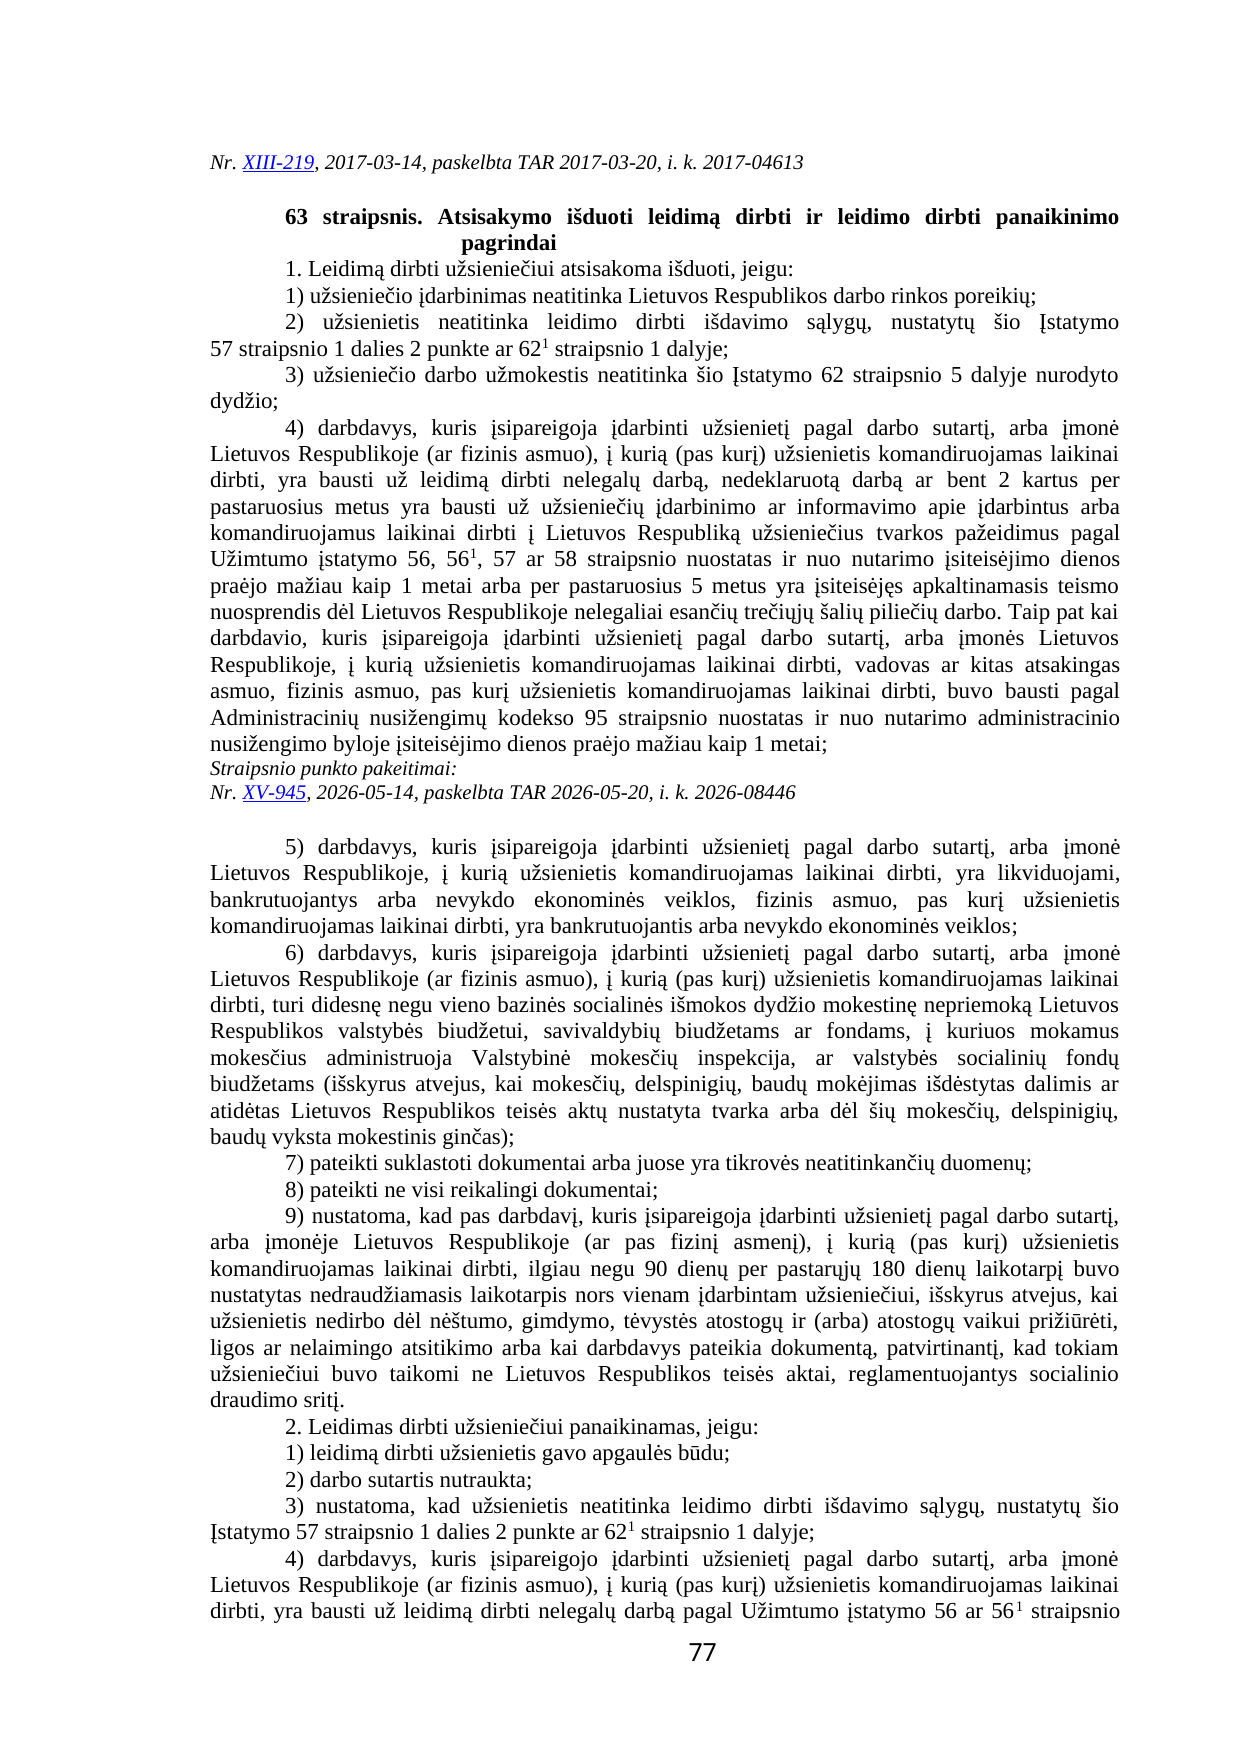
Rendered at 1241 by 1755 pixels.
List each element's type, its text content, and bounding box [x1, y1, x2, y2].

text 2. Leidimas dirbti užsieniečiui panaikinamas, jeigu: [210, 1413, 1120, 1439]
text 1) leidimą dirbti užsienietis gavo apgaulės būdu; [210, 1439, 1120, 1466]
text 2) užsienietis neatitinka leidimo dirbti išdavimo sąlygų, nustatytų šio Įstatymo 57 straipsnio 1 dalies 2 punkte ar 621 straipsnio 1 dalyje; [210, 308, 1120, 361]
text 3) nustatoma, kad užsienietis neatitinka leidimo dirbti išdavimo sąlygų, nustatytų šio Įstatymo 57 straipsnio 1 dalies 2 punkte ar 621 straipsnio 1 dalyje; [210, 1492, 1120, 1545]
text 4) darbdavys, kuris įsipareigoja įdarbinti užsienietį pagal darbo sutartį, arba įmonė Lietuvos Respublikoje (ar fizinis asmuo), į kurią (pas kurį) užsienietis komandiruojamas laikinai dirbti, yra bausti už leidimą dirbti nelegalų darbą, nedeklaruotą darbą ar bent 2 kartus per pastaruosius metus yra bausti už užsieniečių įdarbinimo ar informavimo apie įdarbintus arba komandiruojamus laikinai dirbti į Lietuvos Respubliką užsieniečius tvarkos pažeidimus pagal Užimtumo įstatymo 56, 561, 57 ar 58 straipsnio nuostatas ir nuo nutarimo įsiteisėjimo dienos praėjo mažiau kaip 1 metai arba per pastaruosius 5 metus yra įsiteisėjęs apkaltinamasis teismo nuosprendis dėl Lietuvos Respublikoje nelegaliai esančių trečiųjų šalių piliečių darbo. Taip pat kai darbdavio, kuris įsipareigoja įdarbinti užsienietį pagal darbo sutartį, arba įmonės Lietuvos Respublikoje, į kurią užsienietis komandiruojamas laikinai dirbti, vadovas ar kitas atsakingas asmuo, fizinis asmuo, pas kurį užsienietis komandiruojamas laikinai dirbti, buvo bausti pagal Administracinių nusižengimų kodekso 95 straipsnio nuostatas ir nuo nutarimo administracinio nusižengimo byloje įsiteisėjimo dienos praėjo mažiau kaip 1 metai; [210, 414, 1120, 756]
text Straipsnio punkto pakeitimai: [210, 756, 1120, 780]
text 4) darbdavys, kuris įsipareigojo įdarbinti užsienietį pagal darbo sutartį, arba įmonė Lietuvos Respublikoje (ar fizinis asmuo), į kurią (pas kurį) užsienietis komandiruojamas laikinai dirbti, yra bausti už leidimą dirbti nelegalų darbą pagal Užimtumo įstatymo 56 ar 561 straipsnio [210, 1545, 1120, 1624]
text 1) užsieniečio įdarbinimas neatitinka Lietuvos Respublikos darbo rinkos poreikių; [210, 282, 1120, 308]
text 8) pateikti ne visi reikalingi dokumentai; [210, 1176, 1120, 1202]
text 2) darbo sutartis nutraukta; [210, 1466, 1120, 1492]
text 1. Leidimą dirbti užsieniečiui atsisakoma išduoti, jeigu: [210, 256, 1120, 282]
text 63 straipsnis. Atsisakymo išduoti leidimą dirbti ir leidimo dirbti panaikinimo pagrindai [285, 203, 1120, 256]
text 6) darbdavys, kuris įsipareigoja įdarbinti užsienietį pagal darbo sutartį, arba įmonė Lietuvos Respublikoje (ar fizinis asmuo), į kurią (pas kurį) užsienietis komandiruojamas laikinai dirbti, turi didesnę negu vieno bazinės socialinės išmokos dydžio mokestinę nepriemoką Lietuvos Respublikos valstybės biudžetui, savivaldybių biudžetams ar fondams, į kuriuos mokamus mokesčius administruoja Valstybinė mokesčių inspekcija, ar valstybės socialinių fondų biudžetams (išskyrus atvejus, kai mokesčių, delspinigių, baudų mokėjimas išdėstytas dalimis ar atidėtas Lietuvos Respublikos teisės aktų nustatyta tvarka arba dėl šių mokesčių, delspinigių, baudų vyksta mokestinis ginčas); [210, 938, 1120, 1149]
text Nr. XV-945, 2026-05-14, paskelbta TAR 2026-05-20, i. k. 2026-08446 [210, 780, 1120, 804]
text 3) užsieniečio darbo užmokestis neatitinka šio Įstatymo 62 straipsnio 5 dalyje nurodyto dydžio; [210, 361, 1120, 414]
text Nr. XIII-219, 2017-03-14, paskelbta TAR 2017-03-20, i. k. 2017-04613 [210, 150, 1120, 174]
text 7) pateikti suklastoti dokumentai arba juose yra tikrovės neatitinkančių duomenų; [210, 1149, 1120, 1176]
text 5) darbdavys, kuris įsipareigoja įdarbinti užsienietį pagal darbo sutartį, arba įmonė Lietuvos Respublikoje, į kurią užsienietis komandiruojamas laikinai dirbti, yra likviduojami, bankrutuojantys arba nevykdo ekonominės veiklos, fizinis asmuo, pas kurį užsienietis komandiruojamas laikinai dirbti, yra bankrutuojantis arba nevykdo ekonominės veiklos; [210, 833, 1120, 938]
text 9) nustatoma, kad pas darbdavį, kuris įsipareigoja įdarbinti užsienietį pagal darbo sutartį, arba įmonėje Lietuvos Respublikoje (ar pas fizinį asmenį), į kurią (pas kurį) užsienietis komandiruojamas laikinai dirbti, ilgiau negu 90 dienų per pastarųjų 180 dienų laikotarpį buvo nustatytas nedraudžiamasis laikotarpis nors vienam įdarbintam užsieniečiui, išskyrus atvejus, kai užsienietis nedirbo dėl nėštumo, gimdymo, tėvystės atostogų ir (arba) atostogų vaikui prižiūrėti, ligos ar nelaimingo atsitikimo arba kai darbdavys pateikia dokumentą, patvirtinantį, kad tokiam užsieniečiui buvo taikomi ne Lietuvos Respublikos teisės aktai, reglamentuojantys socialinio draudimo sritį. [210, 1202, 1120, 1413]
